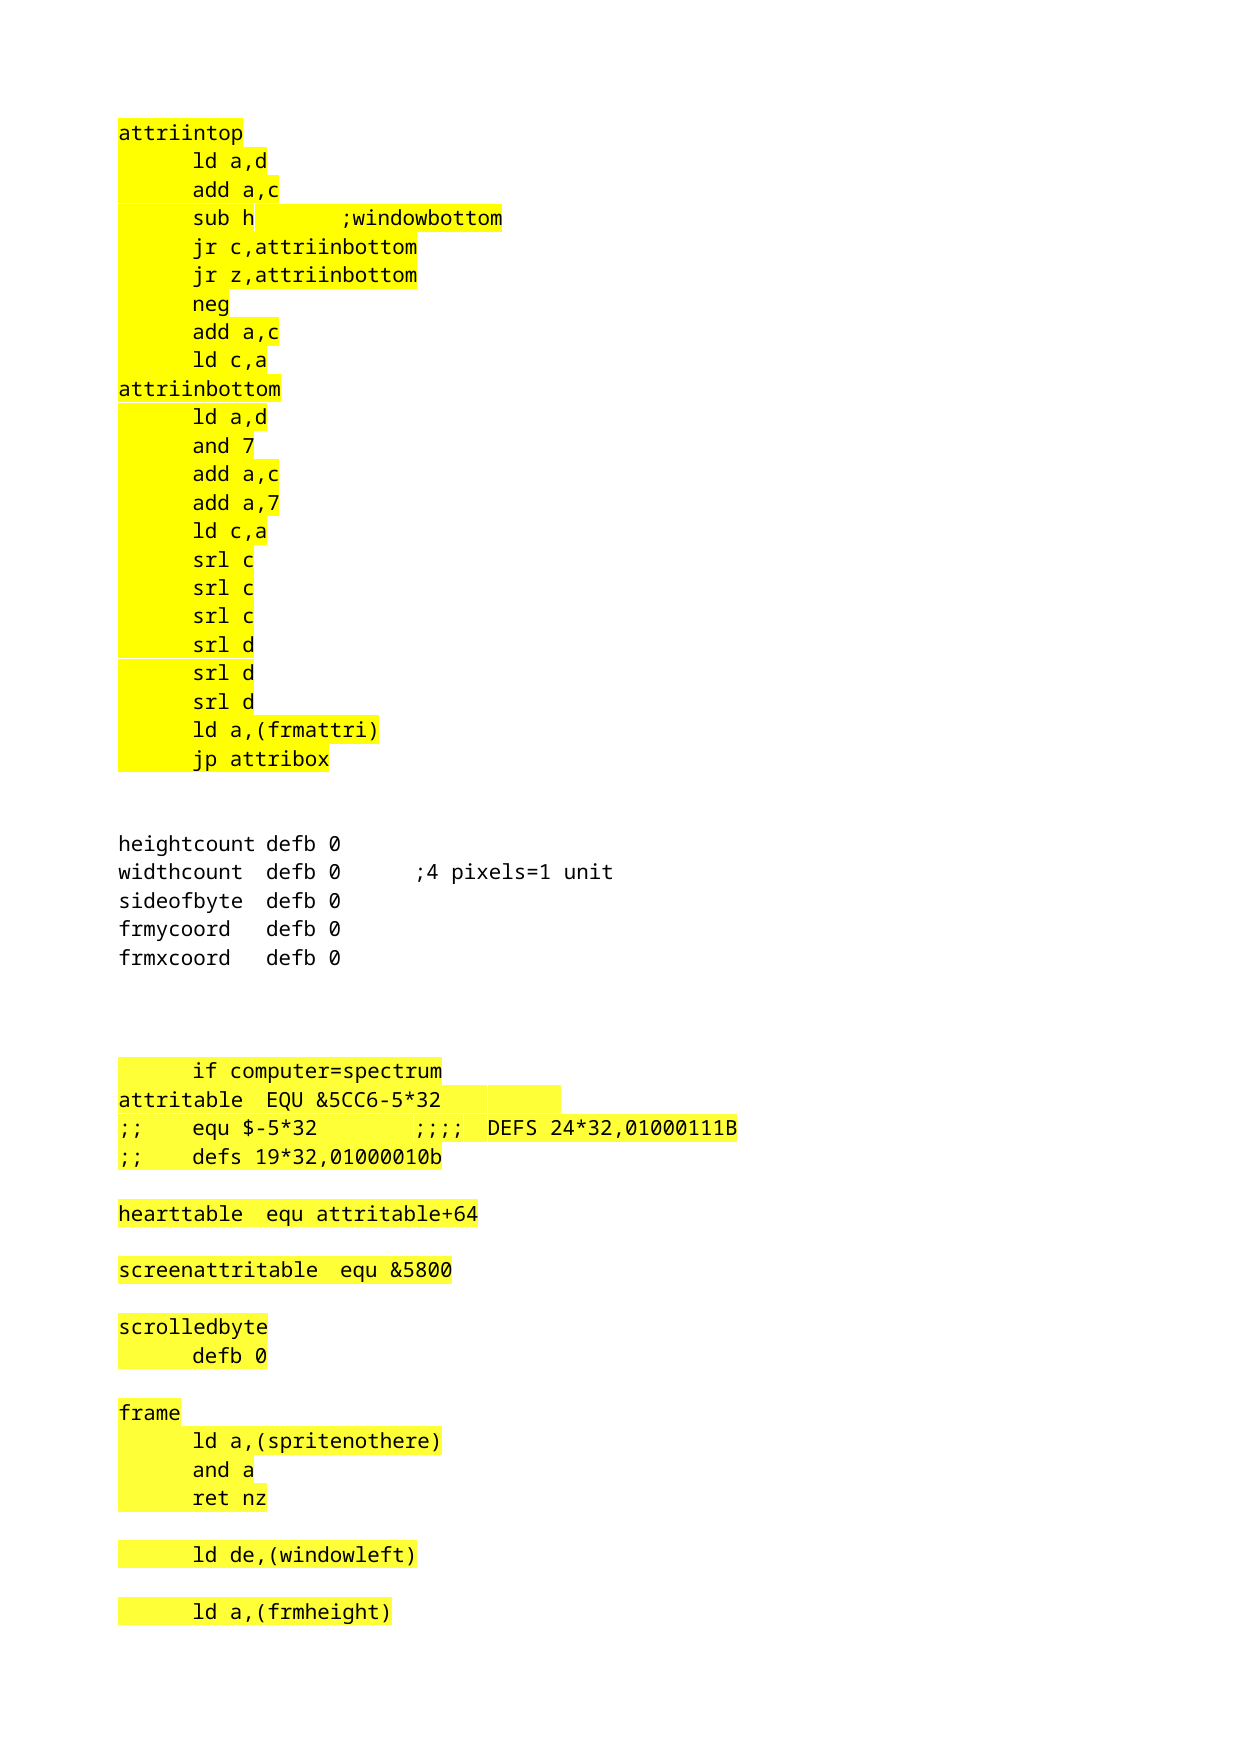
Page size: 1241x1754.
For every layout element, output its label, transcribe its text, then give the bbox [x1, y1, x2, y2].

text jr c,attriinbottom [118, 232, 1122, 260]
text ld a,(frmattri) [118, 715, 1122, 744]
text ld c,a [118, 346, 1122, 374]
text frmycoord defb 0 [118, 914, 1122, 943]
text attriinbottom [118, 374, 1122, 402]
text add a,c [118, 317, 1122, 346]
text and 7 [118, 431, 1122, 459]
text scrolledbyte [118, 1312, 1122, 1341]
text and a [118, 1455, 1122, 1483]
text jp attribox [118, 744, 1122, 772]
text ;; equ $-5*32 ;;;; DEFS 24*32,01000111B [118, 1113, 1122, 1142]
text attritable EQU &5CC6-5*32 [118, 1085, 1122, 1113]
text hearttable equ attritable+64 [118, 1199, 1122, 1227]
text srl c [118, 573, 1122, 602]
text heightcount defb 0 [118, 829, 1122, 857]
text add a,c [118, 175, 1122, 203]
text frmxcoord defb 0 [118, 943, 1122, 971]
text srl c [118, 545, 1122, 573]
text sideofbyte defb 0 [118, 886, 1122, 914]
text ld de,(windowleft) [118, 1540, 1122, 1568]
text ld a,(spritenothere) [118, 1426, 1122, 1455]
text ld c,a [118, 516, 1122, 545]
text ld a,d [118, 402, 1122, 431]
text ;; defs 19*32,01000010b [118, 1142, 1122, 1170]
text ld a,(frmheight) [118, 1597, 1122, 1625]
text srl d [118, 658, 1122, 687]
text defb 0 [118, 1341, 1122, 1369]
text srl c [118, 602, 1122, 630]
text srl d [118, 630, 1122, 658]
text srl d [118, 687, 1122, 715]
text neg [118, 289, 1122, 317]
text add a,7 [118, 488, 1122, 516]
text screenattritable equ &5800 [118, 1256, 1122, 1284]
text if computer=spectrum [118, 1057, 1122, 1085]
text ret nz [118, 1483, 1122, 1512]
text widthcount defb 0 ;4 pixels=1 unit [118, 857, 1122, 886]
text ld a,d [118, 147, 1122, 175]
text sub h ;windowbottom [118, 203, 1122, 232]
text frame [118, 1398, 1122, 1426]
text attriintop [118, 118, 1122, 147]
text jr z,attriinbottom [118, 260, 1122, 289]
text add a,c [118, 459, 1122, 488]
